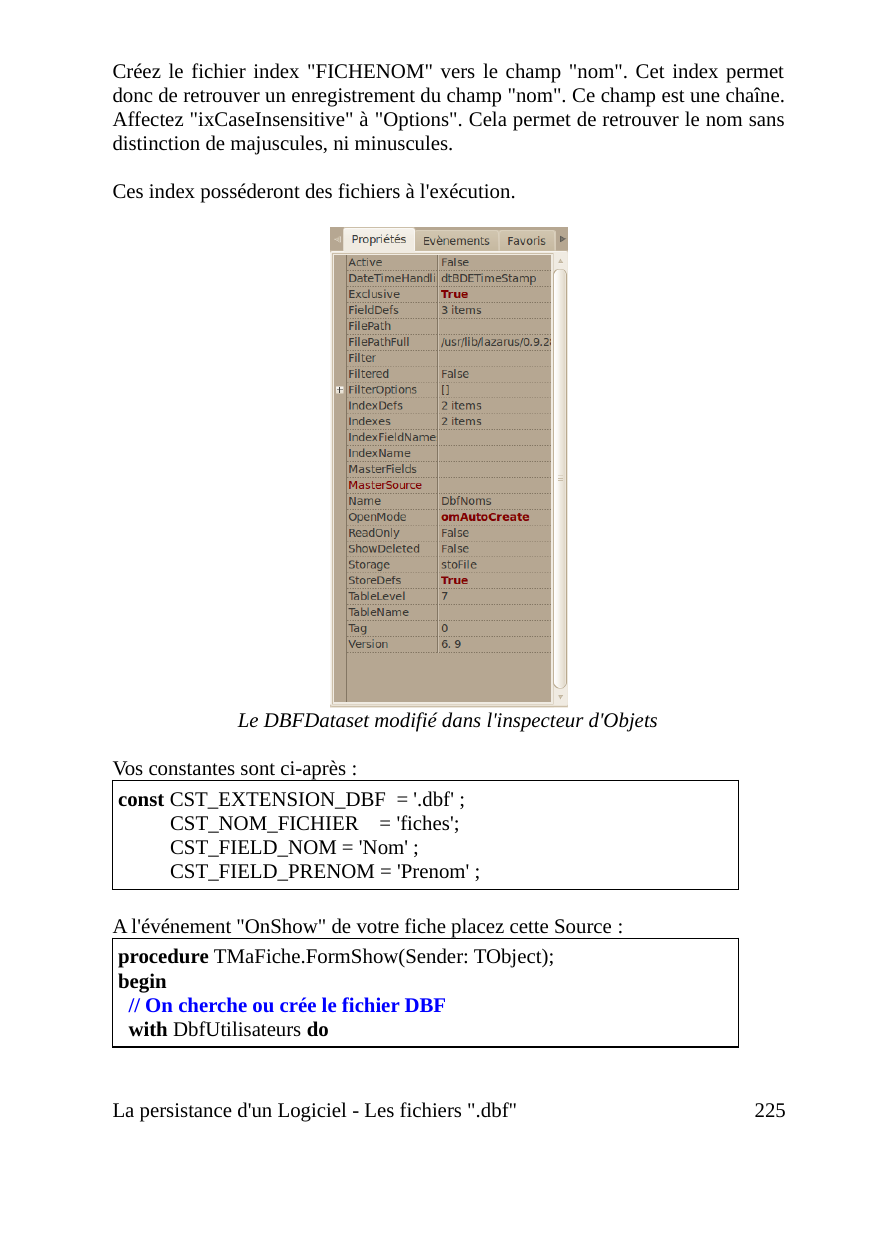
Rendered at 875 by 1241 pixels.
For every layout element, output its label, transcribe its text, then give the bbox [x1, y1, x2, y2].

text Ces index posséderont des fichiers à l'exécution. [112, 179, 786, 203]
text Créez le fichier index "FICHENOM" vers le champ "nom". Cet index permet donc de retrouver un enregistrement du champ "nom". Ce champ est une chaîne. Affectez "ixCaseInsensitive" à "Options". Cela permet de retrouver le nom sans distinction de majuscules, ni minuscules. [112, 59, 786, 155]
picture [330, 227, 568, 708]
text Le DBFDataset modifié dans l'inspecteur d'Objets [112, 708, 786, 732]
table_header procedure TMaFiche.FormShow(Sender: TObject); begin // On cherche ou crée le fichier DBF with DbfUtilisateurs do [113, 939, 738, 1046]
text Vos constantes sont ci-après : [112, 756, 786, 780]
text A l'événement "OnShow" de votre fiche placez cette Source : [112, 914, 786, 938]
table_header const CST_EXTENSION_DBF = '.dbf' ; CST_NOM_FICHIER = 'fiches'; CST_FIELD_NOM = 'Nom' ; CST_FIELD_PRENOM = 'Prenom' ; [113, 781, 738, 888]
